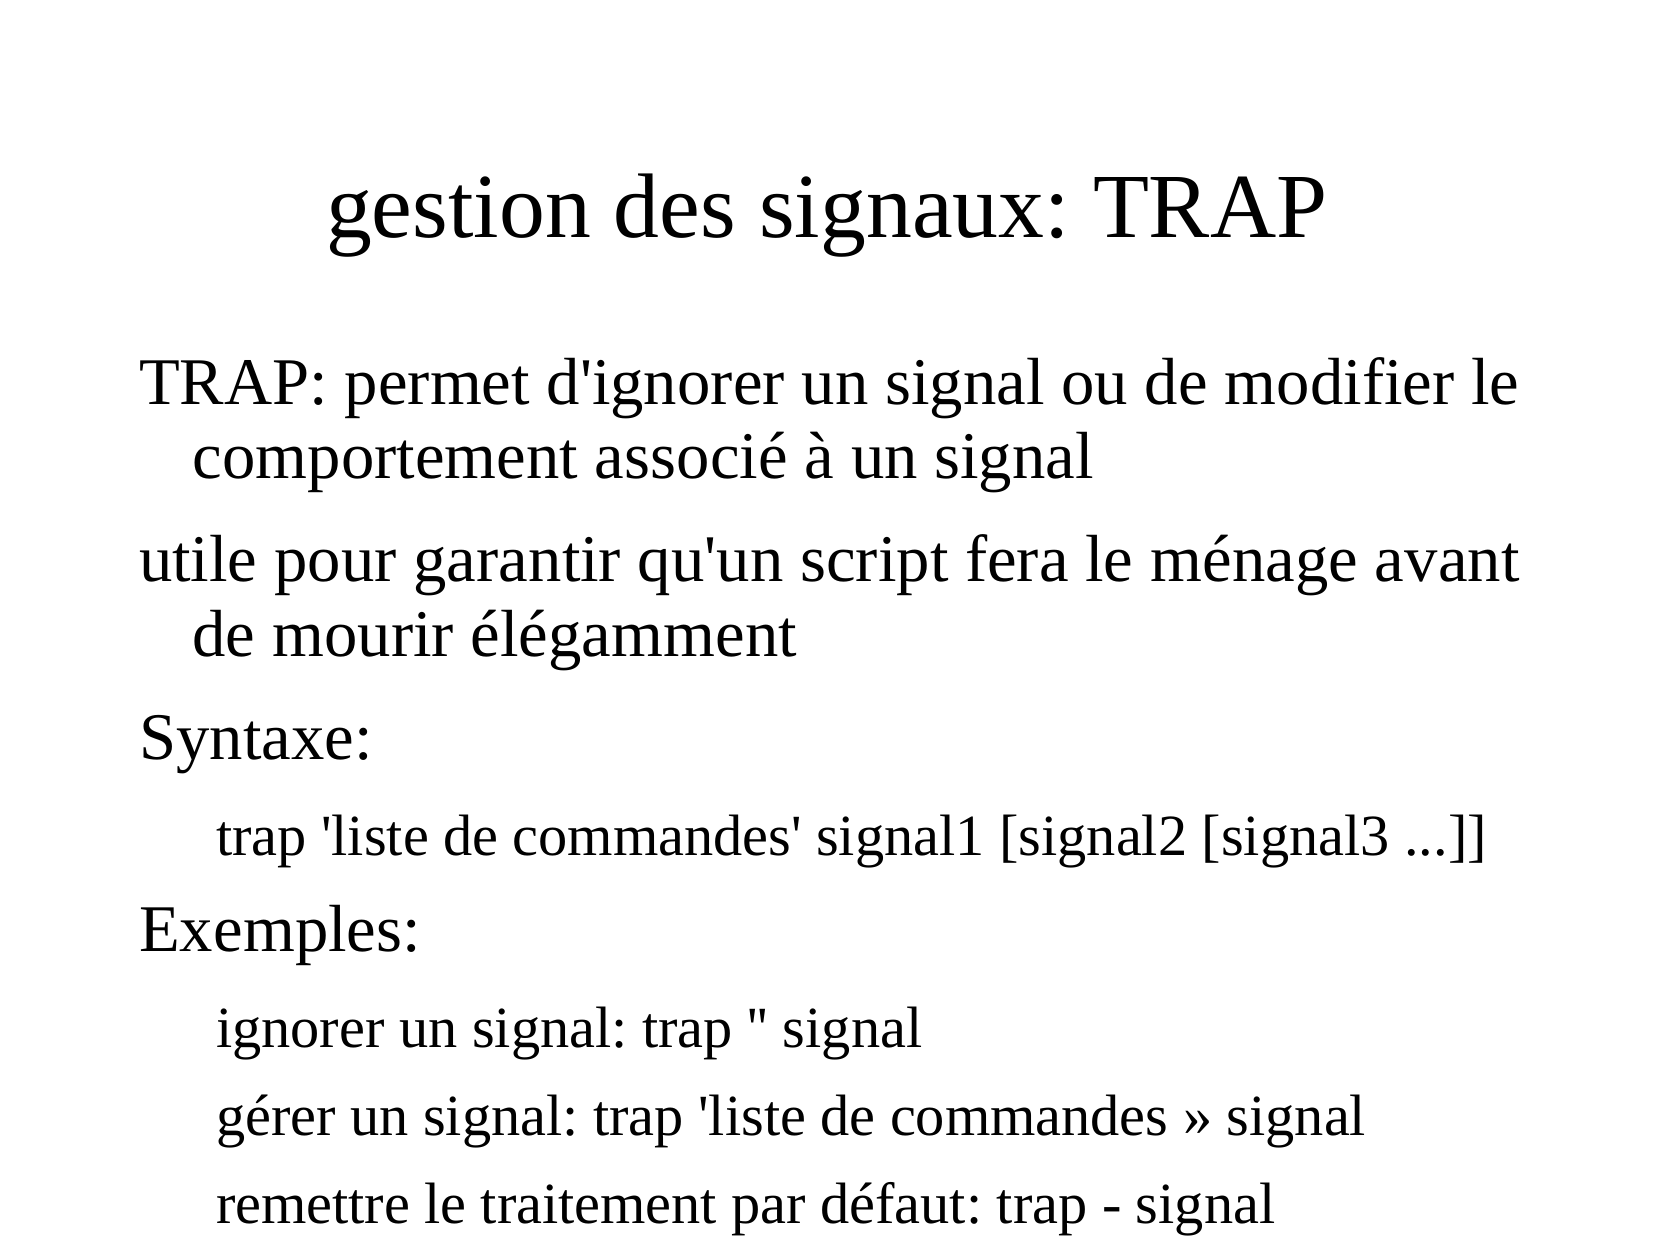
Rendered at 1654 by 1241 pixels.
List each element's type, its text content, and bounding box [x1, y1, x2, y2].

title gestion des signaux: TRAP [121, 102, 1534, 311]
list TRAP: permet d'ignorer un signal ou de modifier le comportement associé à un signal utile pour garantir qu'un script fera le ménage avant de mourir élégamment Syntaxe: trap 'liste de commandes' signal1 [signal2 [signal3 ...]] Exemples: ignorer un signal: trap '' signal gérer un signal: trap 'liste de commandes » signal remettre le traitement par défaut: trap - signal [121, 344, 1534, 1241]
